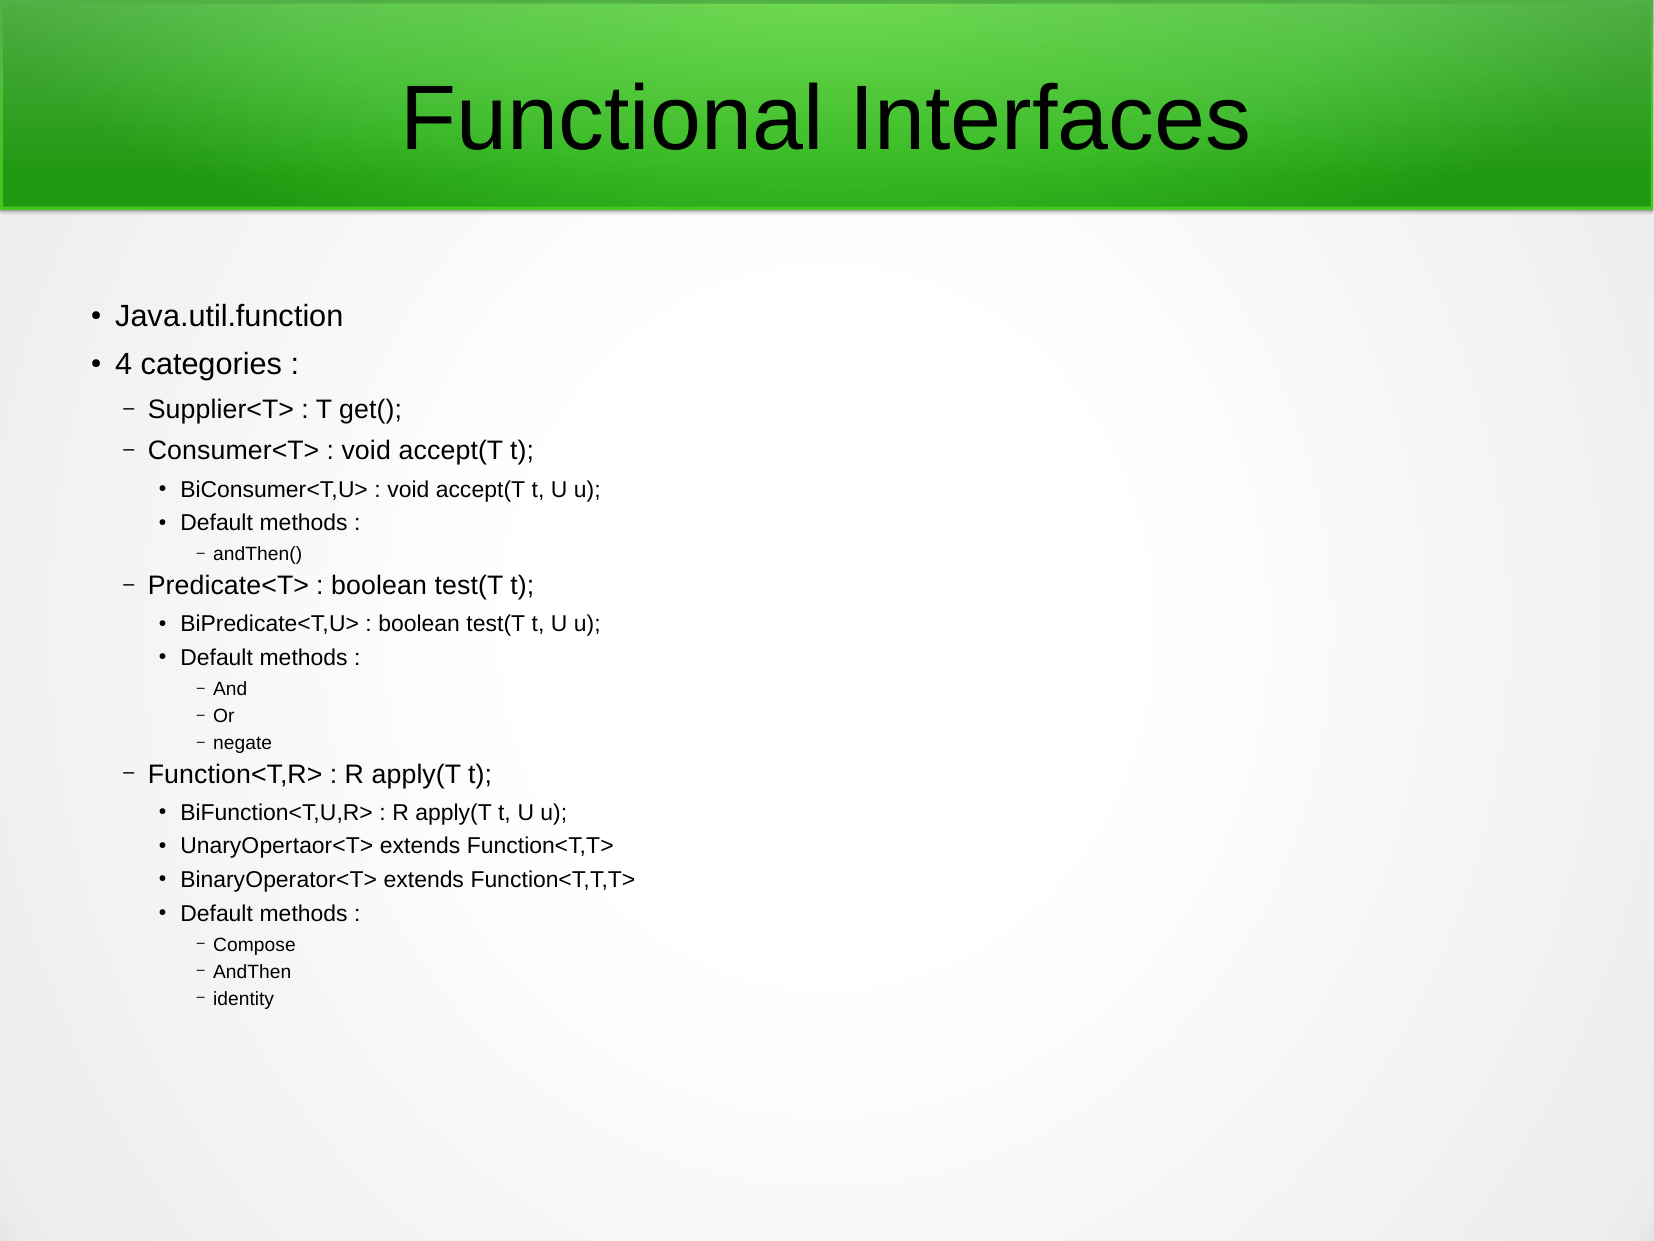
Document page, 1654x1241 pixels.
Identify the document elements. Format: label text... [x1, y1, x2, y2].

list Java.util.function 4 categories : Supplier<T> : T get(); Consumer<T> : void accept(T t); BiConsumer<T,U> : void accept(T t, U u); Default methods : andThen() Predicate<T> : boolean test(T t); BiPredicate<T,U> : boolean test(T t, U u); Default methods : And Or negate Function<T,R> : R apply(T t); BiFunction<T,U,R> : R apply(T t, U u); UnaryOpertaor<T> extends Function<T,T> BinaryOperator<T> extends Function<T,T,T> Default methods : Compose AndThen identity [82, 299, 1571, 1019]
title Functional Interfaces [82, 47, 1571, 189]
